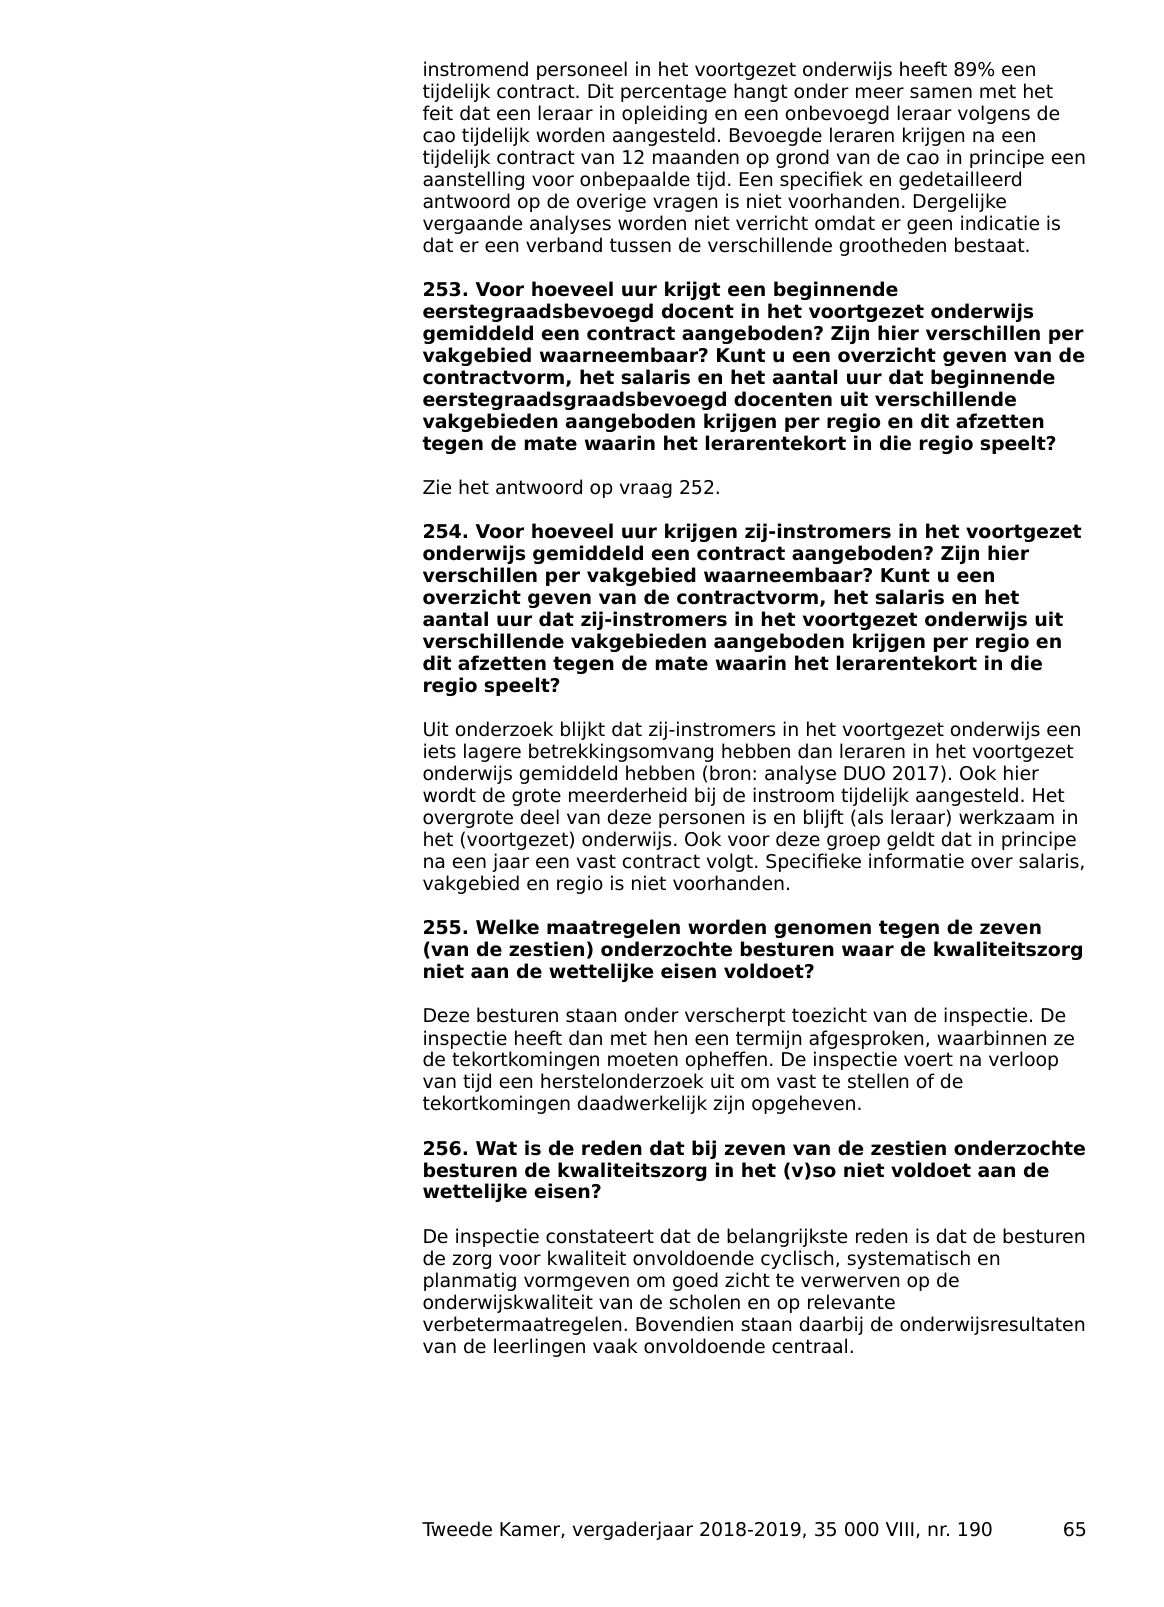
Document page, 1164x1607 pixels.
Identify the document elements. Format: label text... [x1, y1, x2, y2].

text Zie het antwoord op vraag 252. [422, 477, 1087, 499]
text De inspectie constateert dat de belangrijkste reden is dat de besturen de zorg voor kwaliteit onvoldoende cyclisch, systematisch en planmatig vormgeven om goed zicht te verwerven op de onderwijskwaliteit van de scholen en op relevante verbetermaatregelen. Bovendien staan daarbij de onderwijsresultaten van de leerlingen vaak onvoldoende centraal. [422, 1226, 1087, 1357]
subtitle 253. Voor hoeveel uur krijgt een beginnende eerstegraadsbevoegd docent in het voortgezet onderwijs gemiddeld een contract aangeboden? Zijn hier verschillen per vakgebied waarneembaar? Kunt u een overzicht geven van de contractvorm, het salaris en het aantal uur dat beginnende eerstegraadsgraadsbevoegd docenten uit verschillende vakgebieden aangeboden krijgen per regio en dit afzetten tegen de mate waarin het lerarentekort in die regio speelt? [422, 279, 1087, 455]
subtitle 256. Wat is de reden dat bij zeven van de zestien onderzochte besturen de kwaliteitszorg in het (v)so niet voldoet aan de wettelijke eisen? [422, 1137, 1087, 1203]
text instromend personeel in het voortgezet onderwijs heeft 89% een tijdelijk contract. Dit percentage hangt onder meer samen met het feit dat een leraar in opleiding en een onbevoegd leraar volgens de cao tijdelijk worden aangesteld. Bevoegde leraren krijgen na een tijdelijk contract van 12 maanden op grond van de cao in principe een aanstelling voor onbepaalde tijd. Een specifiek en gedetailleerd antwoord op de overige vragen is niet voorhanden. Dergelijke vergaande analyses worden niet verricht omdat er geen indicatie is dat er een verband tussen de verschillende grootheden bestaat. [422, 59, 1087, 257]
text Uit onderzoek blijkt dat zij-instromers in het voortgezet onderwijs een iets lagere betrekkingsomvang hebben dan leraren in het voortgezet onderwijs gemiddeld hebben (bron: analyse DUO 2017). Ook hier wordt de grote meerderheid bij de instroom tijdelijk aangesteld. Het overgrote deel van deze personen is en blijft (als leraar) werkzaam in het (voortgezet) onderwijs. Ook voor deze groep geldt dat in principe na een jaar een vast contract volgt. Specifieke informatie over salaris, vakgebied en regio is niet voorhanden. [422, 719, 1087, 895]
subtitle 254. Voor hoeveel uur krijgen zij-instromers in het voortgezet onderwijs gemiddeld een contract aangeboden? Zijn hier verschillen per vakgebied waarneembaar? Kunt u een overzicht geven van de contractvorm, het salaris en het aantal uur dat zij-instromers in het voortgezet onderwijs uit verschillende vakgebieden aangeboden krijgen per regio en dit afzetten tegen de mate waarin het lerarentekort in die regio speelt? [422, 521, 1087, 697]
subtitle 255. Welke maatregelen worden genomen tegen de zeven (van de zestien) onderzochte besturen waar de kwaliteitszorg niet aan de wettelijke eisen voldoet? [422, 917, 1087, 983]
text Deze besturen staan onder verscherpt toezicht van de inspectie. De inspectie heeft dan met hen een termijn afgesproken, waarbinnen ze de tekortkomingen moeten opheffen. De inspectie voert na verloop van tijd een herstelonderzoek uit om vast te stellen of de tekortkomingen daadwerkelijk zijn opgeheven. [422, 1005, 1087, 1115]
